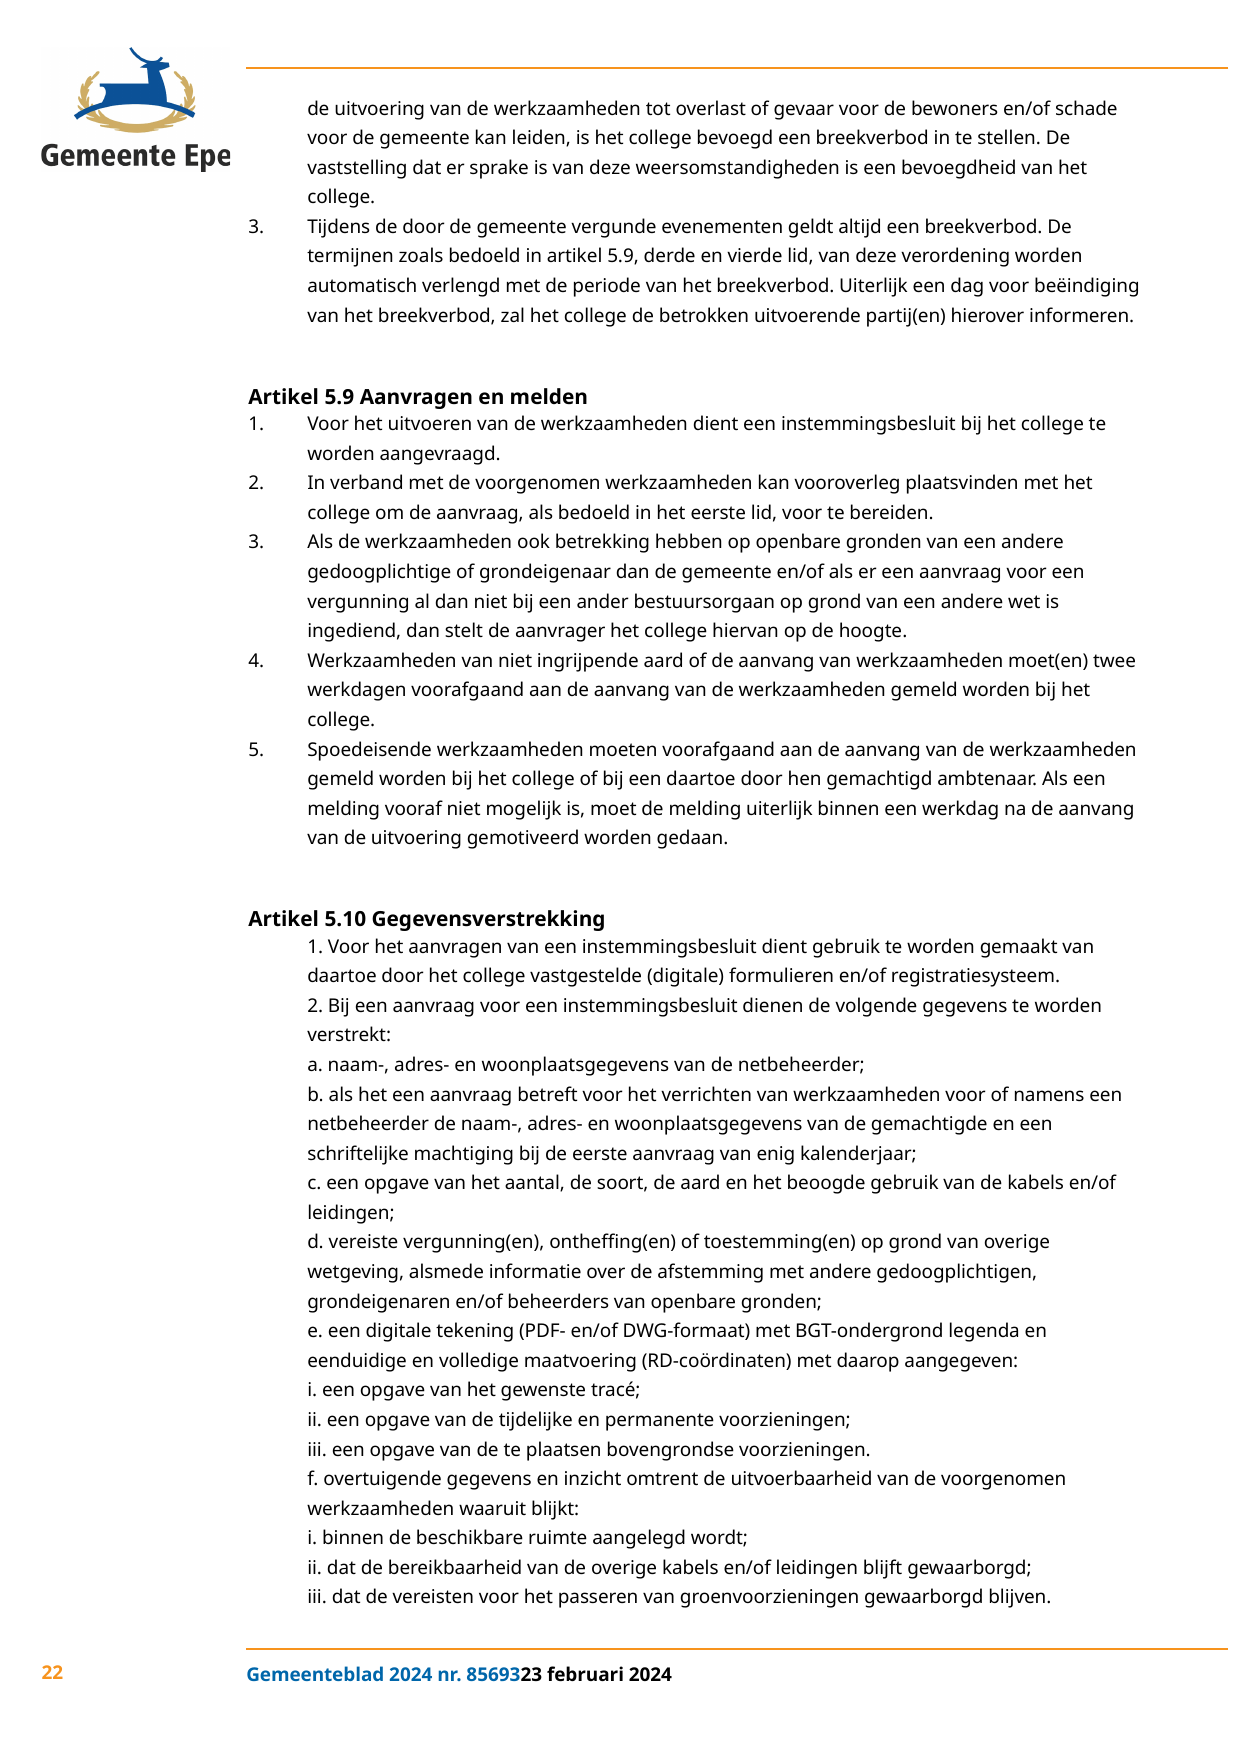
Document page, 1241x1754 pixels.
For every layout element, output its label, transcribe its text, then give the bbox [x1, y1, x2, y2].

list Tijdens de door de gemeente vergunde evenementen geldt altijd een breekverbod. De termijnen zoals bedoeld in artikel 5.9, derde en vierde lid, van deze verordening worden automatisch verlengd met de periode van het breekverbod. Uiterlijk een dag voor beëindiging van het breekverbod, zal het college de betrokken uitvoerende partij(en) hierover informeren. [248, 213, 1152, 328]
list c. een opgave van het aantal, de soort, de aard en het beoogde gebruik van de kabels en/of leidingen; [248, 1169, 1152, 1225]
list ii. dat de bereikbaarheid van de overige kabels en/of leidingen blijft gewaarborgd; [248, 1554, 1152, 1580]
list e. een digitale tekening (PDF- en/of DWG-formaat) met BGT-ondergrond legenda en eenduidige en volledige maatvoering (RD-coördinaten) met daarop aangegeven: [248, 1317, 1152, 1373]
list a. naam-, adres- en woonplaatsgegevens van de netbeheerder; [248, 1051, 1152, 1077]
text Artikel 5.9 Aanvragen en melden [248, 382, 1152, 410]
list Spoedeisende werkzaamheden moeten voorafgaand aan de aanvang van de werkzaamheden gemeld worden bij het college of bij een daartoe door hen gemachtigd ambtenaar. Als een melding vooraf niet mogelijk is, moet de melding uiterlijk binnen een werkdag na de aanvang van de uitvoering gemotiveerd worden gedaan. [248, 736, 1152, 850]
list 2. Bij een aanvraag voor een instemmingsbesluit dienen de volgende gegevens te worden verstrekt: [248, 992, 1152, 1047]
list iii. dat de vereisten voor het passeren van groenvoorzieningen gewaarborgd blijven. [248, 1584, 1152, 1609]
list i. een opgave van het gewenste tracé; [248, 1377, 1152, 1402]
list b. als het een aanvraag betreft voor het verrichten van werkzaamheden voor of namens een netbeheerder de naam-, adres- en woonplaatsgegevens van de gemachtigde en een schriftelijke machtiging bij de eerste aanvraag van enig kalenderjaar; [248, 1081, 1152, 1166]
list ii. een opgave van de tijdelijke en permanente voorzieningen; [248, 1406, 1152, 1432]
list Werkzaamheden van niet ingrijpende aard of de aanvang van werkzaamheden moet(en) twee werkdagen voorafgaand aan de aanvang van de werkzaamheden gemeld worden bij het college. [248, 647, 1152, 732]
list Als de werkzaamheden ook betrekking hebben op openbare gronden van een andere gedoogplichtige of grondeigenaar dan de gemeente en/of als er een aanvraag voor een vergunning al dan niet bij een ander bestuursorgaan op grond van een andere wet is ingediend, dan stelt de aanvrager het college hiervan op de hoogte. [248, 529, 1152, 643]
list d. vereiste vergunning(en), ontheffing(en) of toestemming(en) op grond van overige wetgeving, alsmede informatie over de afstemming met andere gedoogplichtigen, grondeigenaren en/of beheerders van openbare gronden; [248, 1229, 1152, 1314]
list 1. Voor het aanvragen van een instemmingsbesluit dient gebruik te worden gemaakt van daartoe door het college vastgestelde (digitale) formulieren en/of registratiesysteem. [248, 933, 1152, 988]
list In verband met de voorgenomen werkzaamheden kan vooroverleg plaatsvinden met het college om de aanvraag, als bedoeld in het eerste lid, voor te bereiden. [248, 469, 1152, 525]
list Voor het uitvoeren van de werkzaamheden dient een instemmingsbesluit bij het college te worden aangevraagd. [248, 410, 1152, 466]
list de uitvoering van de werkzaamheden tot overlast of gevaar voor de bewoners en/of schade voor de gemeente kan leiden, is het college bevoegd een breekverbod in te stellen. De vaststelling dat er sprake is van deze weersomstandigheden is een bevoegdheid van het college. [248, 95, 1152, 209]
list iii. een opgave van de te plaatsen bovengrondse voorzieningen. [248, 1436, 1152, 1462]
picture [41, 47, 231, 172]
list i. binnen de beschikbare ruimte aangelegd wordt; [248, 1524, 1152, 1550]
list f. overtuigende gegevens en inzicht omtrent de uitvoerbaarheid van de voorgenomen werkzaamheden waaruit blijkt: [248, 1465, 1152, 1521]
text Artikel 5.10 Gegevensverstrekking [248, 904, 1152, 933]
